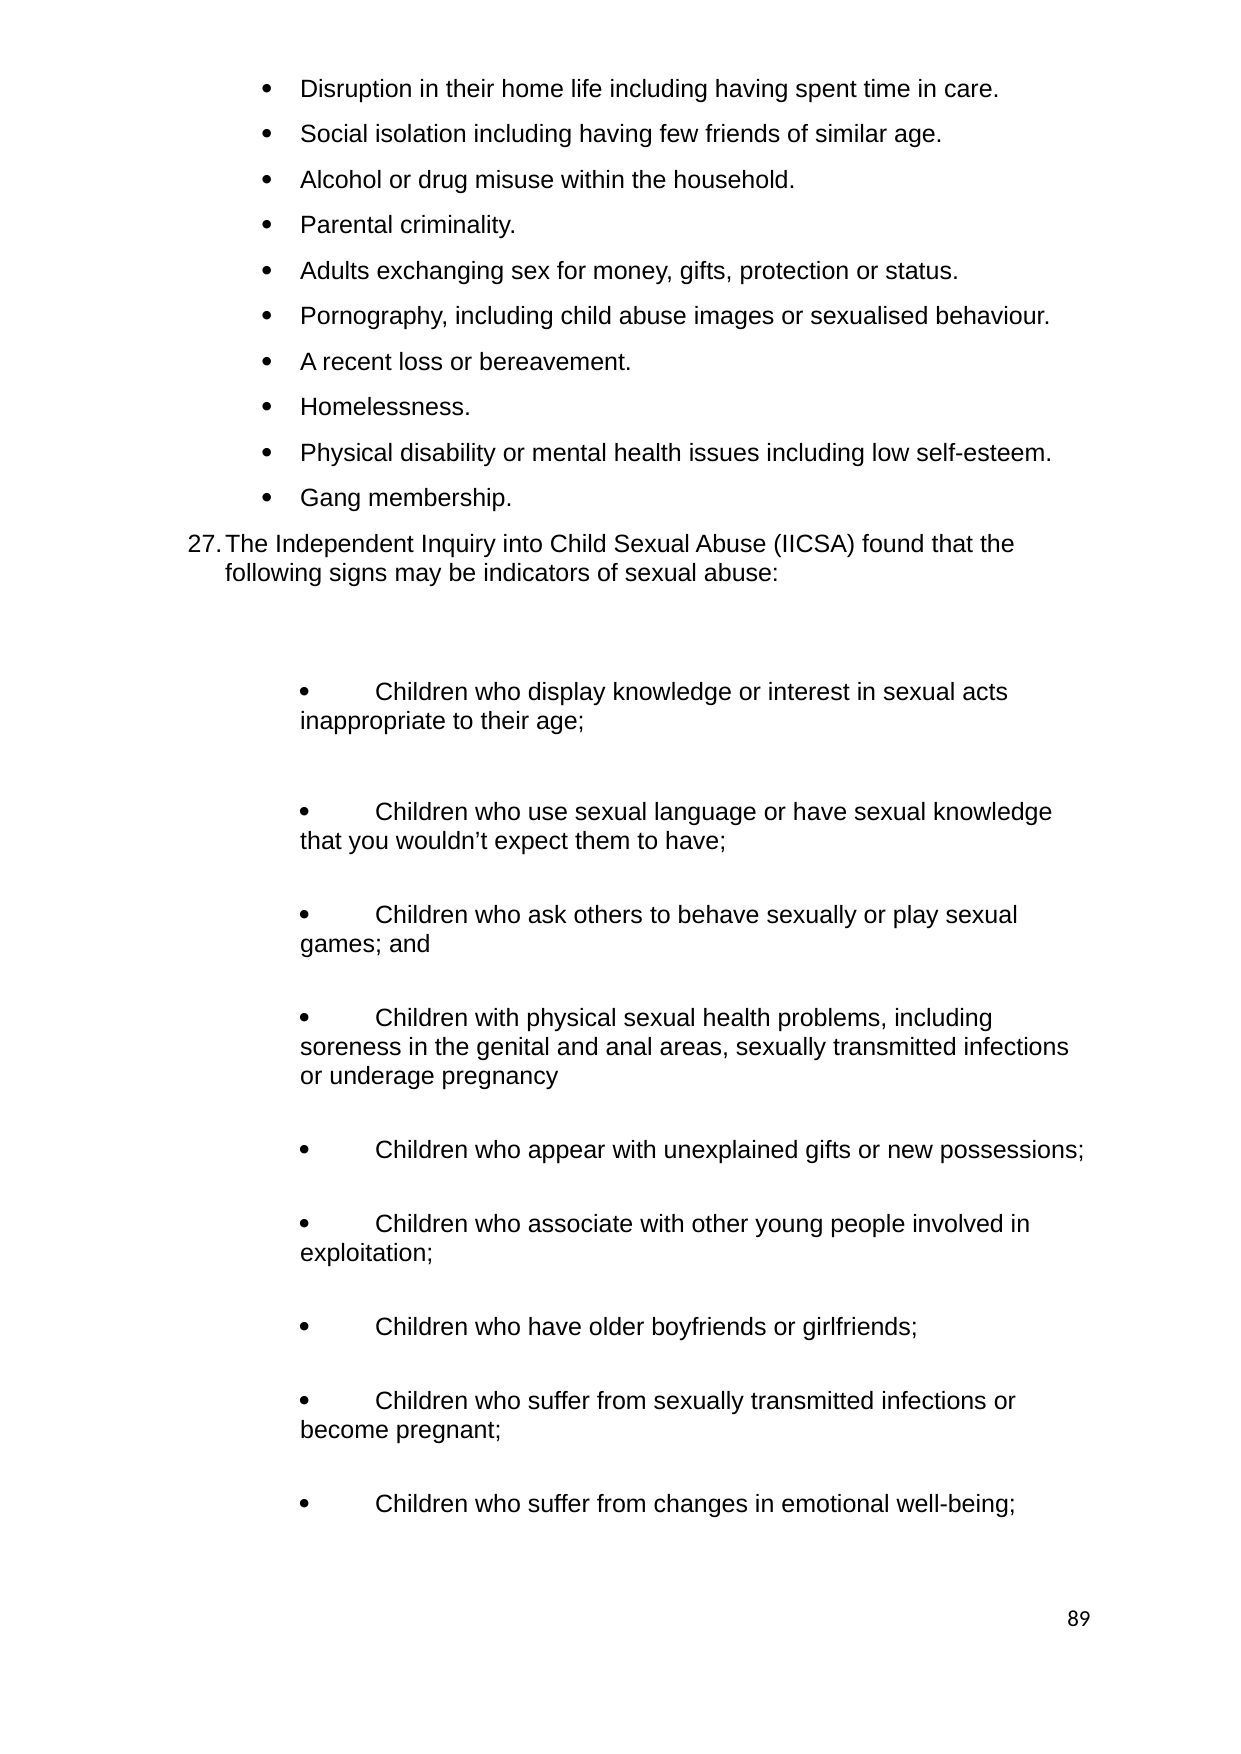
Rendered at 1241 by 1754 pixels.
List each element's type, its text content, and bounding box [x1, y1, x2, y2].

list Children who appear with unexplained gifts or new possessions; [300, 1135, 1090, 1192]
list Children who have older boyfriends or girlfriends; [300, 1312, 1090, 1370]
list Adults exchanging sex for money, gifts, protection or status. [262, 256, 1090, 285]
list Children who display knowledge or interest in sexual acts inappropriate to their age; [300, 677, 1090, 735]
list Gang membership. [262, 483, 1090, 512]
list Children who associate with other young people involved in exploitation; [300, 1209, 1090, 1295]
list Disruption in their home life including having spent time in care. [262, 74, 1090, 103]
list Social isolation including having few friends of similar age. [262, 119, 1090, 148]
list Children with physical sexual health problems, including soreness in the genital and anal areas, sexually transmitted infections or underage pregnancy [300, 1003, 1090, 1118]
list Physical disability or mental health issues including low self-esteem. [262, 438, 1090, 467]
list Pornography, including child abuse images or sexualised behaviour. [262, 301, 1090, 330]
list Children who suffer from sexually transmitted infections or become pregnant; [300, 1386, 1090, 1473]
list Children who use sexual language or have sexual knowledge that you wouldn’t expect them to have; [300, 797, 1090, 883]
list A recent loss or bereavement. [262, 347, 1090, 376]
list Children who suffer from changes in emotional well-being; [300, 1489, 1090, 1547]
list Parental criminality. [262, 210, 1090, 239]
list The Independent Inquiry into Child Sexual Abuse (IICSA) found that the following signs may be indicators of sexual abuse: [187, 529, 1090, 615]
list Alcohol or drug misuse within the household. [262, 165, 1090, 194]
list Children who ask others to behave sexually or play sexual games; and [300, 900, 1090, 986]
list Homelessness. [262, 392, 1090, 421]
